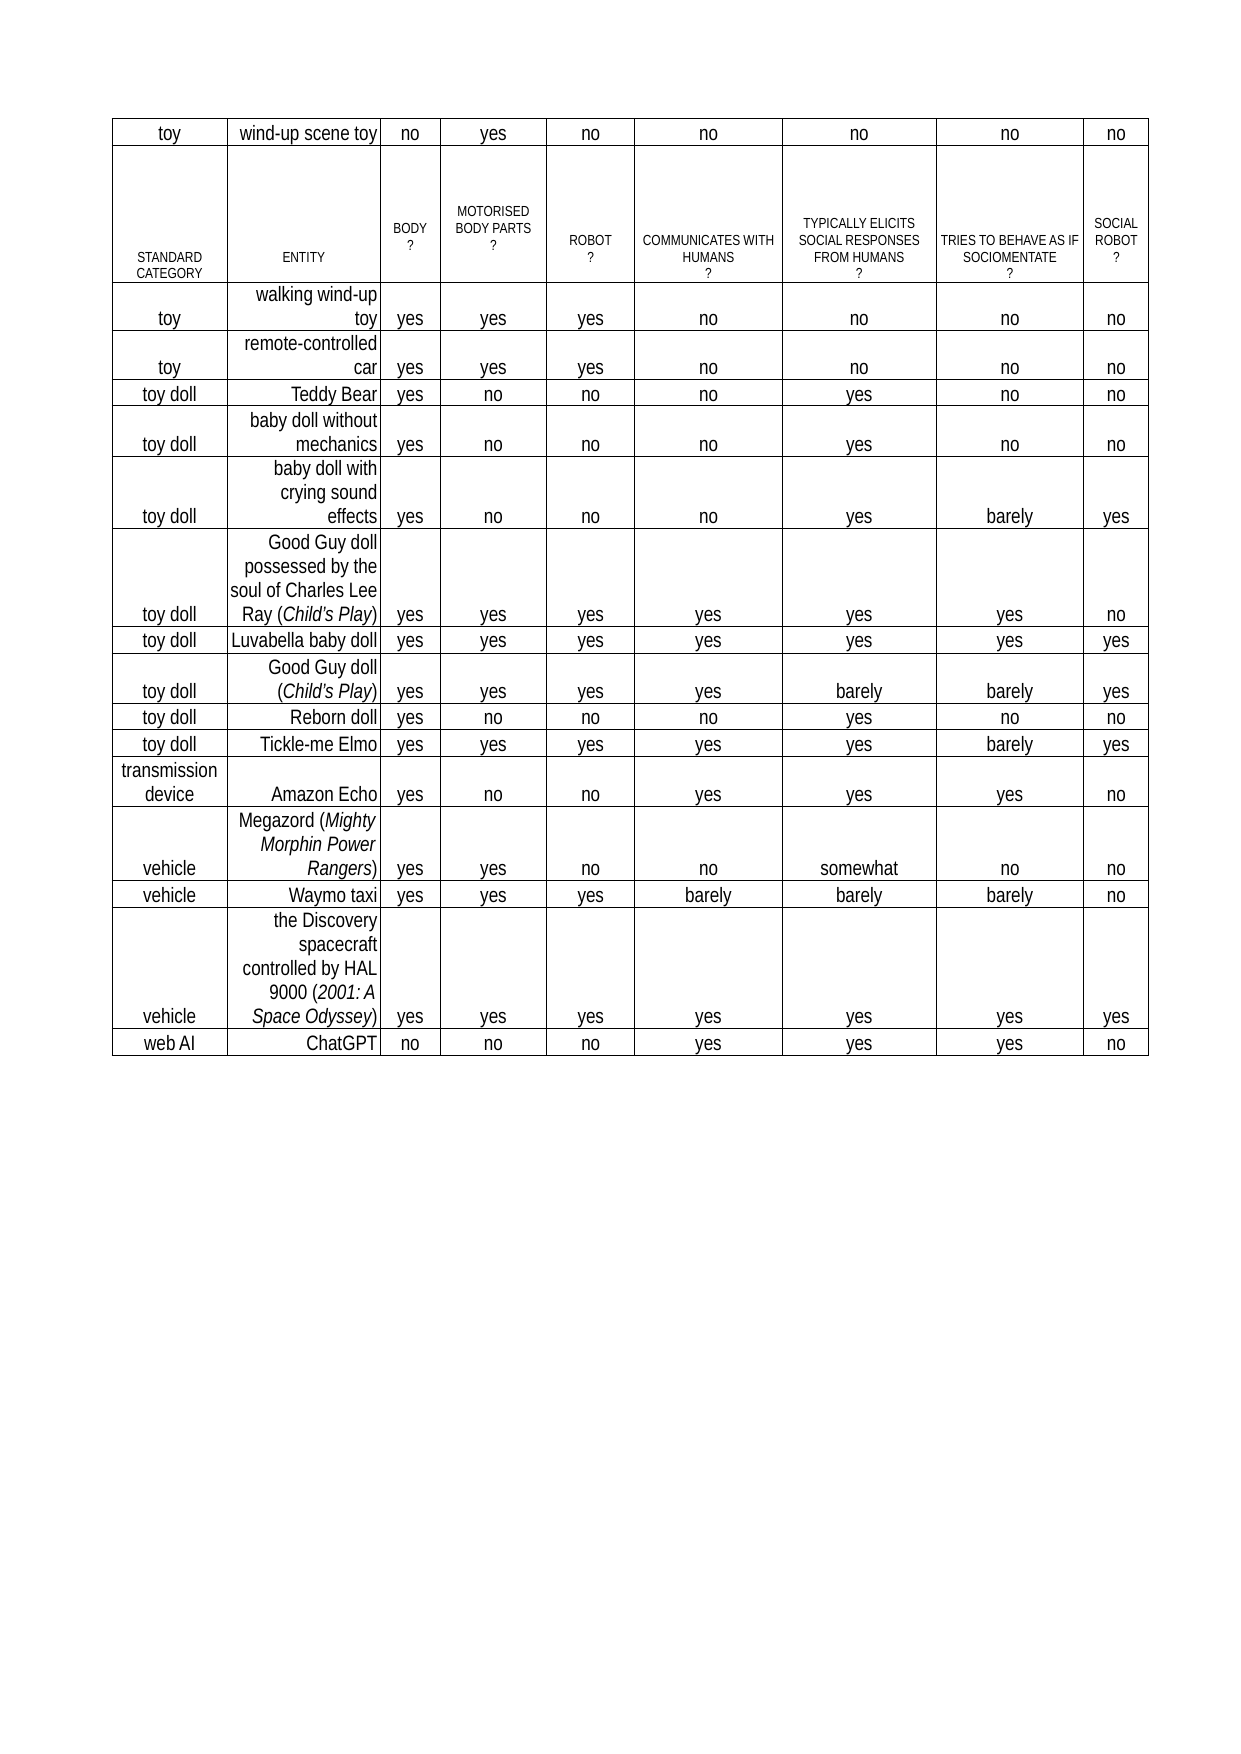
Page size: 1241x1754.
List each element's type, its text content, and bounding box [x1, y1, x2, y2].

table_cell yes [381, 380, 440, 405]
table_cell yes [783, 1029, 936, 1055]
table_cell no [1084, 380, 1148, 405]
table_cell no [441, 1029, 546, 1055]
table_cell the Discovery spacecraft controlled by HAL 9000 (2001: A Space Odyssey) [228, 908, 380, 1028]
table_cell yes [937, 627, 1083, 652]
table_cell no [1084, 529, 1148, 626]
table_cell no [1084, 704, 1148, 729]
table_cell Good Guy doll (Child’s Play) [228, 654, 380, 702]
table_cell yes [441, 529, 546, 626]
table_cell no [937, 380, 1083, 405]
table_cell Teddy Bear [228, 380, 380, 405]
table_cell yes [441, 908, 546, 1028]
table_cell yes [381, 807, 440, 880]
table_cell yes [547, 908, 634, 1028]
table_cell no [547, 1029, 634, 1055]
table_cell Reborn doll [228, 704, 380, 729]
table_cell yes [547, 529, 634, 626]
table_cell no [441, 457, 546, 528]
table_cell yes [381, 529, 440, 626]
table_cell toy doll [113, 627, 227, 652]
table_cell yes [441, 119, 546, 145]
table_cell no [937, 406, 1083, 456]
table_cell no [1084, 1029, 1148, 1055]
table_cell yes [381, 331, 440, 379]
table_cell yes [1084, 627, 1148, 652]
table_cell yes [381, 654, 440, 702]
table_cell no [937, 704, 1083, 729]
table_cell yes [783, 908, 936, 1028]
table_cell yes [441, 654, 546, 702]
table_cell yes [547, 283, 634, 330]
table_cell walking wind-up toy [228, 283, 380, 330]
table_cell transmission device [113, 757, 227, 806]
table_cell baby doll without mechanics [228, 406, 380, 456]
table_cell no [547, 704, 634, 729]
table_cell Waymo taxi [228, 881, 380, 907]
table_cell toy doll [113, 730, 227, 756]
table_cell Luvabella baby doll [228, 627, 380, 652]
table_cell yes [547, 331, 634, 379]
table_cell yes [635, 908, 782, 1028]
table_cell yes [381, 730, 440, 756]
table_cell no [783, 283, 936, 330]
table_cell yes [381, 757, 440, 806]
table_cell vehicle [113, 807, 227, 880]
table_cell barely [783, 654, 936, 702]
table_cell yes [381, 406, 440, 456]
table_cell baby doll with crying sound effects [228, 457, 380, 528]
table_cell wind-up scene toy [228, 119, 380, 145]
table_cell yes [783, 730, 936, 756]
table_cell no [547, 457, 634, 528]
table_cell toy [113, 119, 227, 145]
table_cell yes [381, 908, 440, 1028]
table_cell yes [441, 807, 546, 880]
table_cell toy doll [113, 704, 227, 729]
table_cell no [1084, 757, 1148, 806]
table_cell COMMUNICATES WITH HUMANS ? [635, 146, 782, 282]
table_cell yes [783, 529, 936, 626]
table_cell toy doll [113, 380, 227, 405]
table_cell TRIES TO BEHAVE AS IF SOCIOMENTATE ? [937, 146, 1083, 282]
table_cell yes [1084, 654, 1148, 702]
table_cell yes [441, 283, 546, 330]
table_cell Megazord (Mighty Morphin Power Rangers) [228, 807, 380, 880]
table_cell no [635, 380, 782, 405]
table_cell yes [783, 627, 936, 652]
table_cell toy [113, 331, 227, 379]
table_cell yes [783, 406, 936, 456]
table_cell no [1084, 283, 1148, 330]
table_cell barely [783, 881, 936, 907]
table_cell yes [635, 730, 782, 756]
table_cell no [635, 119, 782, 145]
table_cell yes [937, 529, 1083, 626]
table_cell ChatGPT [228, 1029, 380, 1055]
table_cell yes [635, 627, 782, 652]
table_cell no [547, 119, 634, 145]
table_cell no [635, 406, 782, 456]
table_cell no [1084, 807, 1148, 880]
table_cell yes [635, 529, 782, 626]
table_cell TYPICALLY ELICITS SOCIAL RESPONSES FROM HUMANS ? [783, 146, 936, 282]
table_cell no [783, 331, 936, 379]
table_cell yes [1084, 730, 1148, 756]
table_cell toy doll [113, 457, 227, 528]
table_cell no [441, 704, 546, 729]
table_cell vehicle [113, 881, 227, 907]
table_cell yes [1084, 908, 1148, 1028]
table_cell remote-controlled car [228, 331, 380, 379]
table_cell yes [381, 283, 440, 330]
table_cell no [635, 457, 782, 528]
table_cell no [441, 406, 546, 456]
table_cell no [441, 380, 546, 405]
table_cell ROBOT ? [547, 146, 634, 282]
table_cell yes [937, 757, 1083, 806]
table_cell toy doll [113, 654, 227, 702]
table_cell yes [381, 627, 440, 652]
table_cell SOCIAL ROBOT ? [1084, 146, 1148, 282]
table_cell yes [381, 704, 440, 729]
table_cell no [1084, 331, 1148, 379]
table_cell no [441, 757, 546, 806]
table_cell no [547, 406, 634, 456]
table_cell yes [635, 654, 782, 702]
table_cell STANDARD CATEGORY [113, 146, 227, 282]
table_cell no [635, 331, 782, 379]
table_cell vehicle [113, 908, 227, 1028]
table_cell web AI [113, 1029, 227, 1055]
table_cell no [1084, 406, 1148, 456]
table_cell yes [635, 757, 782, 806]
table_cell barely [937, 881, 1083, 907]
table_cell yes [441, 627, 546, 652]
table_cell yes [441, 331, 546, 379]
table_cell yes [783, 704, 936, 729]
table_cell no [547, 757, 634, 806]
table_cell no [635, 704, 782, 729]
table_cell toy doll [113, 406, 227, 456]
table_cell yes [547, 627, 634, 652]
table_cell barely [937, 730, 1083, 756]
table_cell yes [783, 757, 936, 806]
table_cell no [937, 119, 1083, 145]
table_cell toy [113, 283, 227, 330]
table_cell yes [937, 908, 1083, 1028]
table_cell yes [547, 654, 634, 702]
table_cell yes [441, 730, 546, 756]
table_cell no [937, 283, 1083, 330]
table_cell ENTITY [228, 146, 380, 282]
table_cell barely [937, 457, 1083, 528]
table_cell no [1084, 119, 1148, 145]
table_cell no [635, 283, 782, 330]
table_cell no [635, 807, 782, 880]
table_cell no [381, 119, 440, 145]
table_cell Amazon Echo [228, 757, 380, 806]
table_cell no [1084, 881, 1148, 907]
table_cell no [547, 380, 634, 405]
table_cell yes [635, 1029, 782, 1055]
table_cell yes [381, 457, 440, 528]
table_cell yes [441, 881, 546, 907]
table_cell somewhat [783, 807, 936, 880]
table_cell yes [1084, 457, 1148, 528]
table_cell no [783, 119, 936, 145]
table_cell yes [937, 1029, 1083, 1055]
table_cell Good Guy doll possessed by the soul of Charles Lee Ray (Child’s Play) [228, 529, 380, 626]
table_cell no [937, 331, 1083, 379]
table_cell barely [635, 881, 782, 907]
table_cell yes [783, 457, 936, 528]
table_cell BODY ? [381, 146, 440, 282]
table_cell barely [937, 654, 1083, 702]
table_cell toy doll [113, 529, 227, 626]
table_cell yes [783, 380, 936, 405]
table_cell Tickle-me Elmo [228, 730, 380, 756]
table_cell no [547, 807, 634, 880]
table_cell yes [547, 730, 634, 756]
table_cell MOTORISED BODY PARTS ? [441, 146, 546, 282]
table_cell no [937, 807, 1083, 880]
table_cell yes [381, 881, 440, 907]
table_cell yes [547, 881, 634, 907]
table_cell no [381, 1029, 440, 1055]
